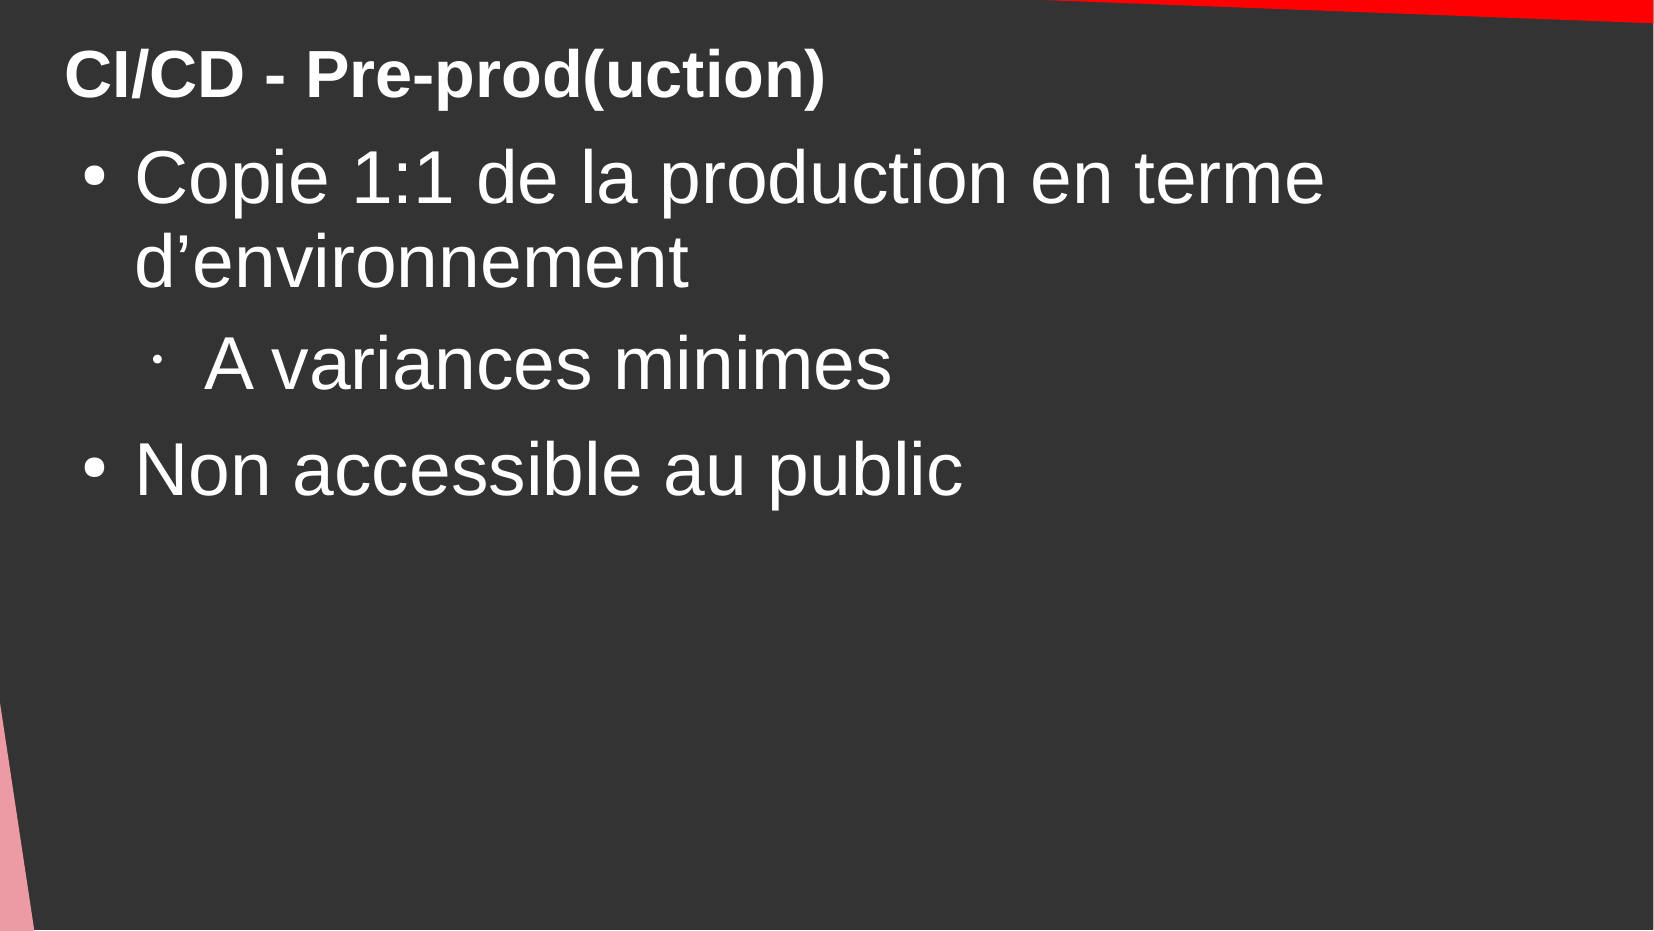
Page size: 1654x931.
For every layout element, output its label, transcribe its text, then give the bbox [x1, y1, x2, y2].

text_box [1042, 0, 1654, 24]
title CI/CD - Pre-prod(uction) [64, 37, 1471, 119]
text_box [0, 702, 35, 931]
list Copie 1:1 de la production en terme d’environnement A variances minimes Non accessible au public [63, 135, 1607, 709]
